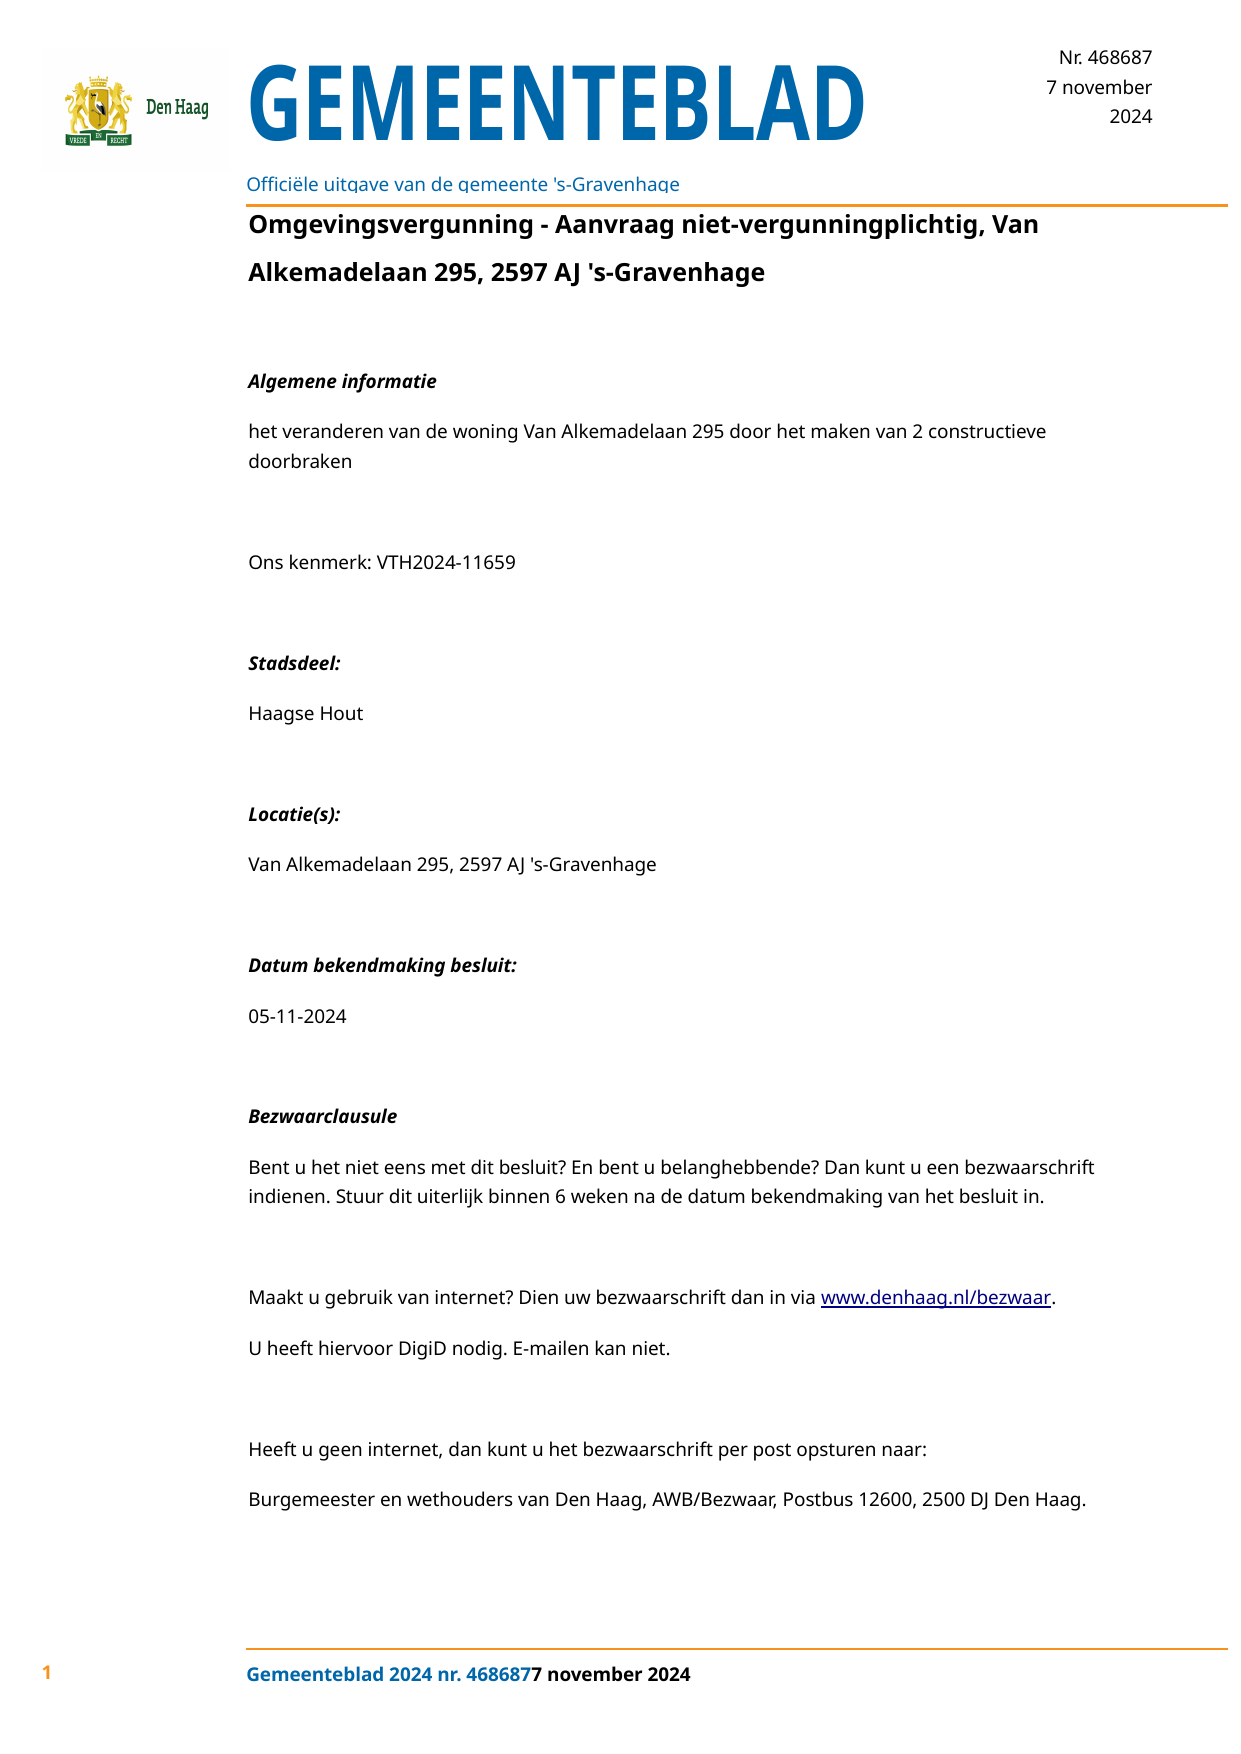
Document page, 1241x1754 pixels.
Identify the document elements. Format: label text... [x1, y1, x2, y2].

text U heeft hiervoor DigiD nodig. E-mailen kan niet. [248, 1335, 1152, 1361]
text Bezwaarclausule [248, 1104, 1152, 1129]
text Heeft u geen internet, dan kunt u het bezwaarschrift per post opsturen naar: [248, 1436, 1152, 1462]
text 05-11-2024 [248, 1003, 1152, 1029]
text Algemene informatie [248, 368, 1152, 394]
text Burgemeester en wethouders van Den Haag, AWB/Bezwaar, Postbus 12600, 2500 DJ Den Haag. [248, 1486, 1152, 1512]
text Van Alkemadelaan 295, 2597 AJ 's-Gravenhage [248, 852, 1152, 877]
picture [41, 47, 231, 172]
text Ons kenmerk: VTH2024-11659 [248, 549, 1152, 575]
text Maakt u gebruik van internet? Dien uw bezwaarschrift dan in via www.denhaag.nl/bezwaar. [248, 1284, 1152, 1310]
text Omgevingsvergunning - Aanvraag niet-vergunningplichtig, Van Alkemadelaan 295, 2597 AJ 's-Gravenhage [248, 207, 1152, 288]
text Locatie(s): [248, 801, 1152, 827]
text Bent u het niet eens met dit besluit? En bent u belanghebbende? Dan kunt u een bezwaarschrift indienen. Stuur dit uiterlijk binnen 6 weken na de datum bekendmaking van het besluit in. [248, 1154, 1152, 1209]
text Stadsdeel: [248, 650, 1152, 676]
text Datum bekendmaking besluit: [248, 952, 1152, 978]
text het veranderen van de woning Van Alkemadelaan 295 door het maken van 2 constructieve doorbraken [248, 419, 1152, 474]
text Haagse Hout [248, 700, 1152, 726]
